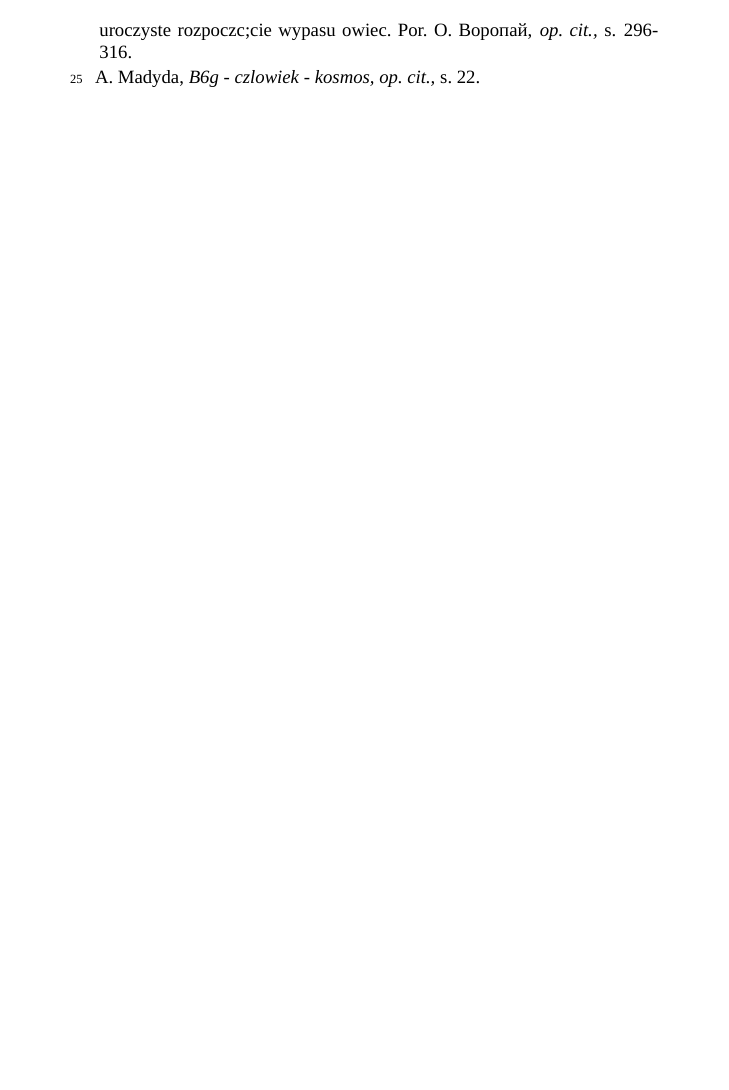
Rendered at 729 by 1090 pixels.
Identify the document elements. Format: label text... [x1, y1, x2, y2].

text 25 А. Madyda, B6g - czlowiek - kosmos, ор. cit., s. 22. [70, 66, 670, 87]
text uroczyste rozpoczc;cie wypasu owiec. Por. О. Воропай, ор. cit., s. 296-316. [99, 19, 658, 63]
